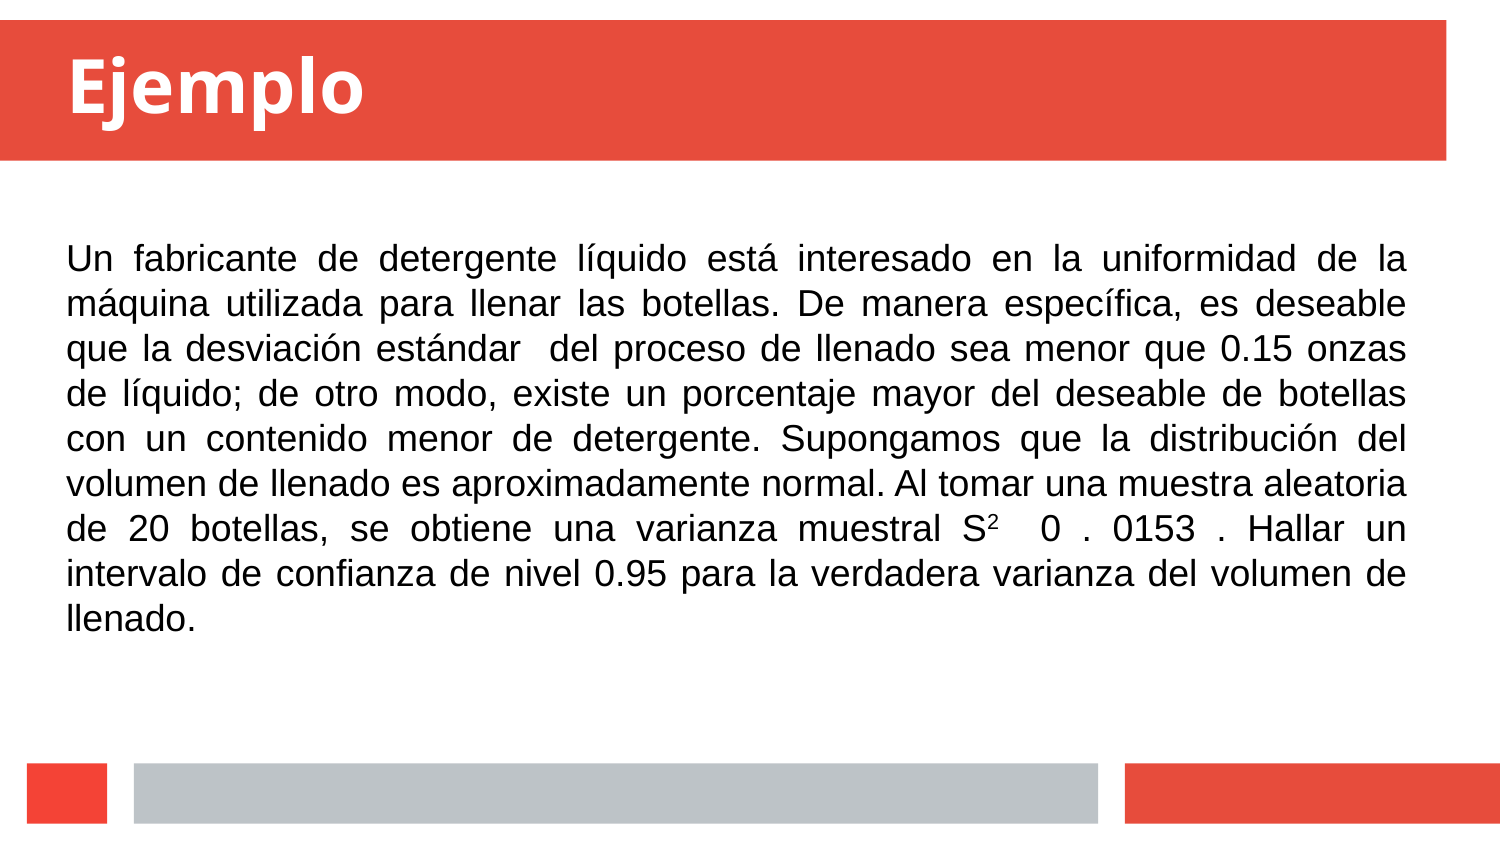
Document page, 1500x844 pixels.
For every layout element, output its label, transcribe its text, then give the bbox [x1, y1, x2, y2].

list Un fabricante de detergente líquido está interesado en la uniformidad de la máquina utilizada para llenar las botellas. De manera específica, es deseable que la desviación estándar del proceso de llenado sea menor que 0.15 onzas de líquido; de otro modo, existe un porcentaje mayor del deseable de botellas con un contenido menor de detergente. Supongamos que la distribución del volumen de llenado es aproximadamente normal. Al tomar una muestra aleatoria de 20 botellas, se obtiene una varianza muestral S2 0 . 0153 . Hallar un intervalo de confianza de nivel 0.95 para la verdadera varianza del volumen de llenado. [53, 220, 1420, 744]
title Ejemplo [53, 40, 1447, 141]
